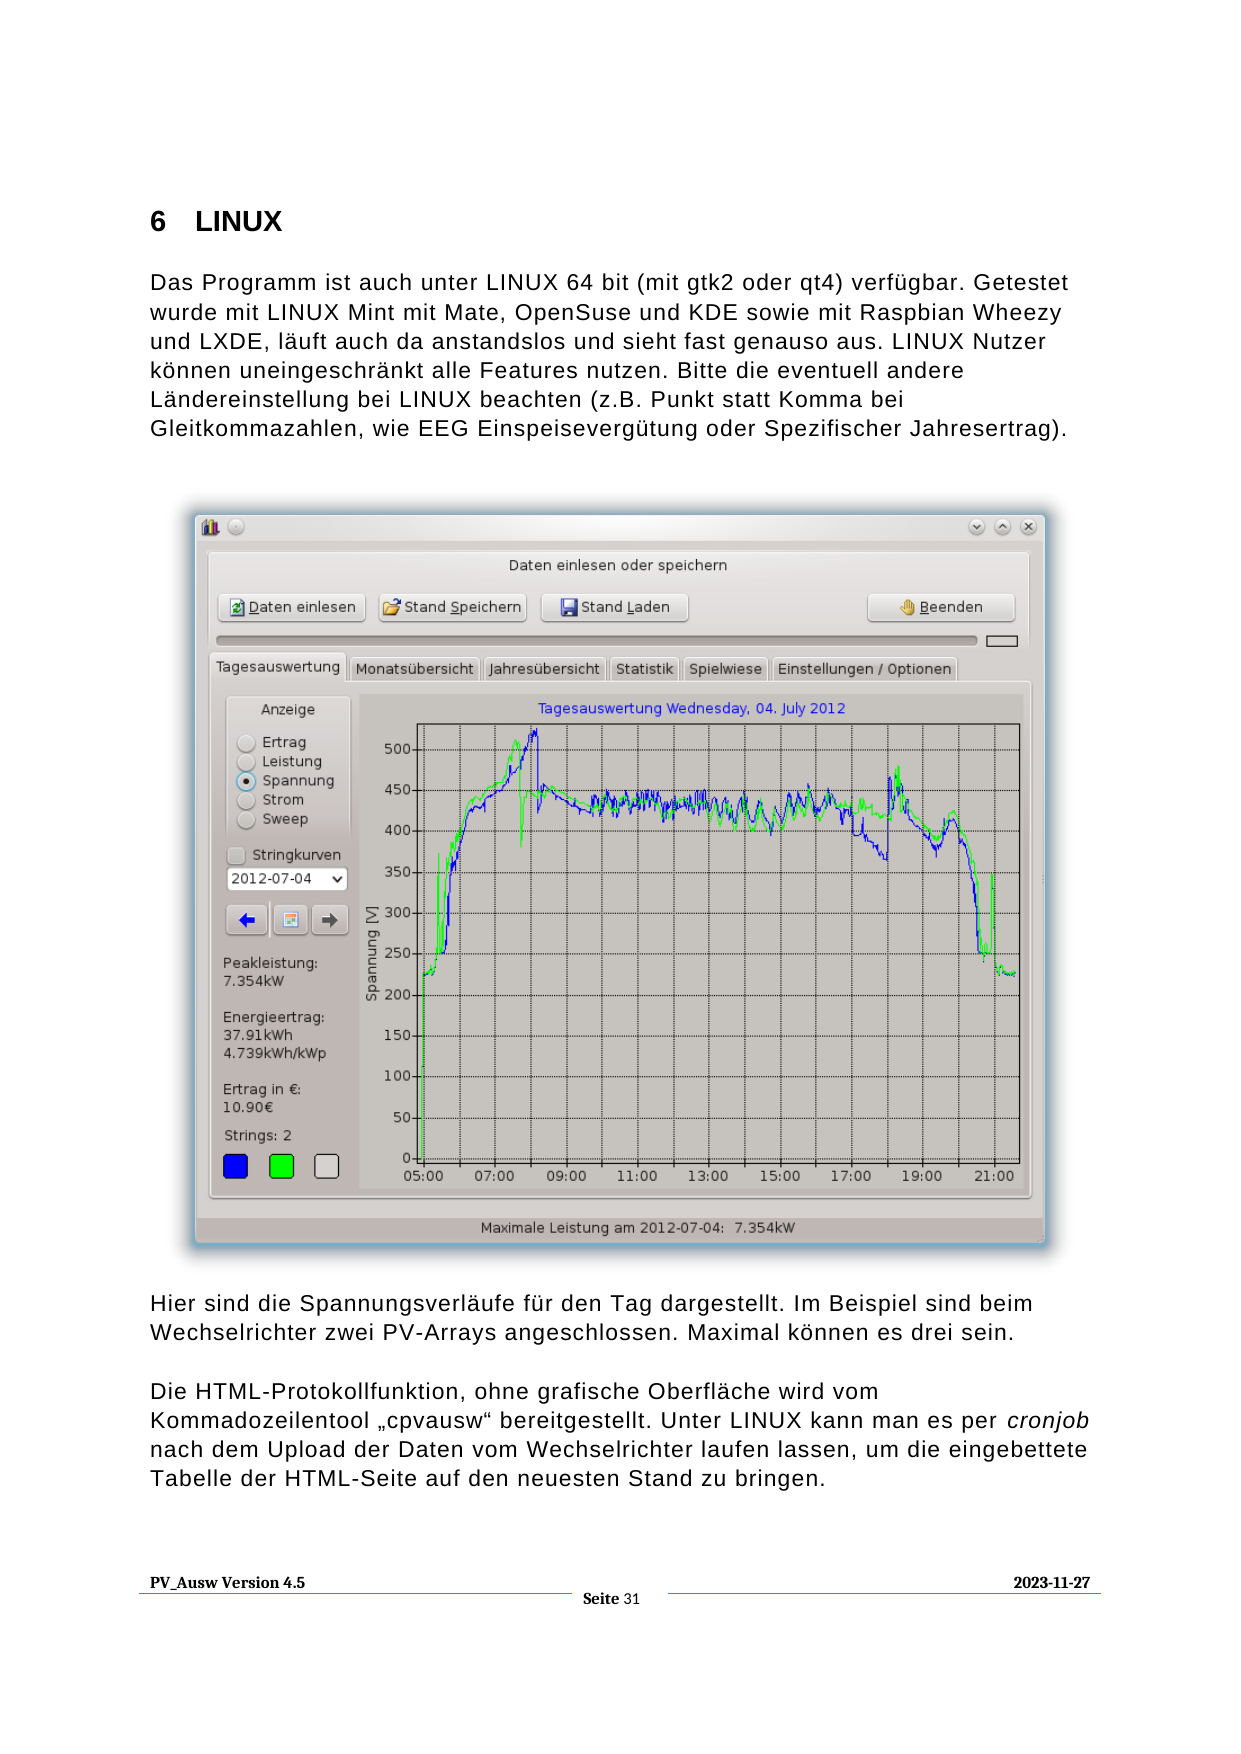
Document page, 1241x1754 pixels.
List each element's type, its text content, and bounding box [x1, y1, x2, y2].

text Die HTML-Protokollfunktion, ohne grafische Oberfläche wird vom Kommadozeilentool „cpvausw“ bereitgestellt. Unter LINUX kann man es per cronjob nach dem Upload der Daten vom Wechselrichter laufen lassen, um die eingebettete Tabelle der HTML-Seite auf den neuesten Stand zu bringen. [150, 1375, 1090, 1491]
picture [150, 470, 1089, 1288]
text Das Programm ist auch unter LINUX 64 bit (mit gtk2 oder qt4) verfügbar. Getestet wurde mit LINUX Mint mit Mate, OpenSuse und KDE sowie mit Raspbian Wheezy und LXDE, läuft auch da anstandslos und sieht fast genauso aus. LINUX Nutzer können uneingeschränkt alle Features nutzen. Bitte die eventuell andere Ländereinstellung bei LINUX beachten (z.B. Punkt statt Komma bei Gleitkommazahlen, wie EEG Einspeisevergütung oder Spezifischer Jahresertrag). [150, 266, 1090, 441]
subtitle LINUX [150, 204, 1090, 237]
text Hier sind die Spannungsverläufe für den Tag dargestellt. Im Beispiel sind beim Wechselrichter zwei PV-Arrays angeschlossen. Maximal können es drei sein. [150, 1288, 1090, 1346]
